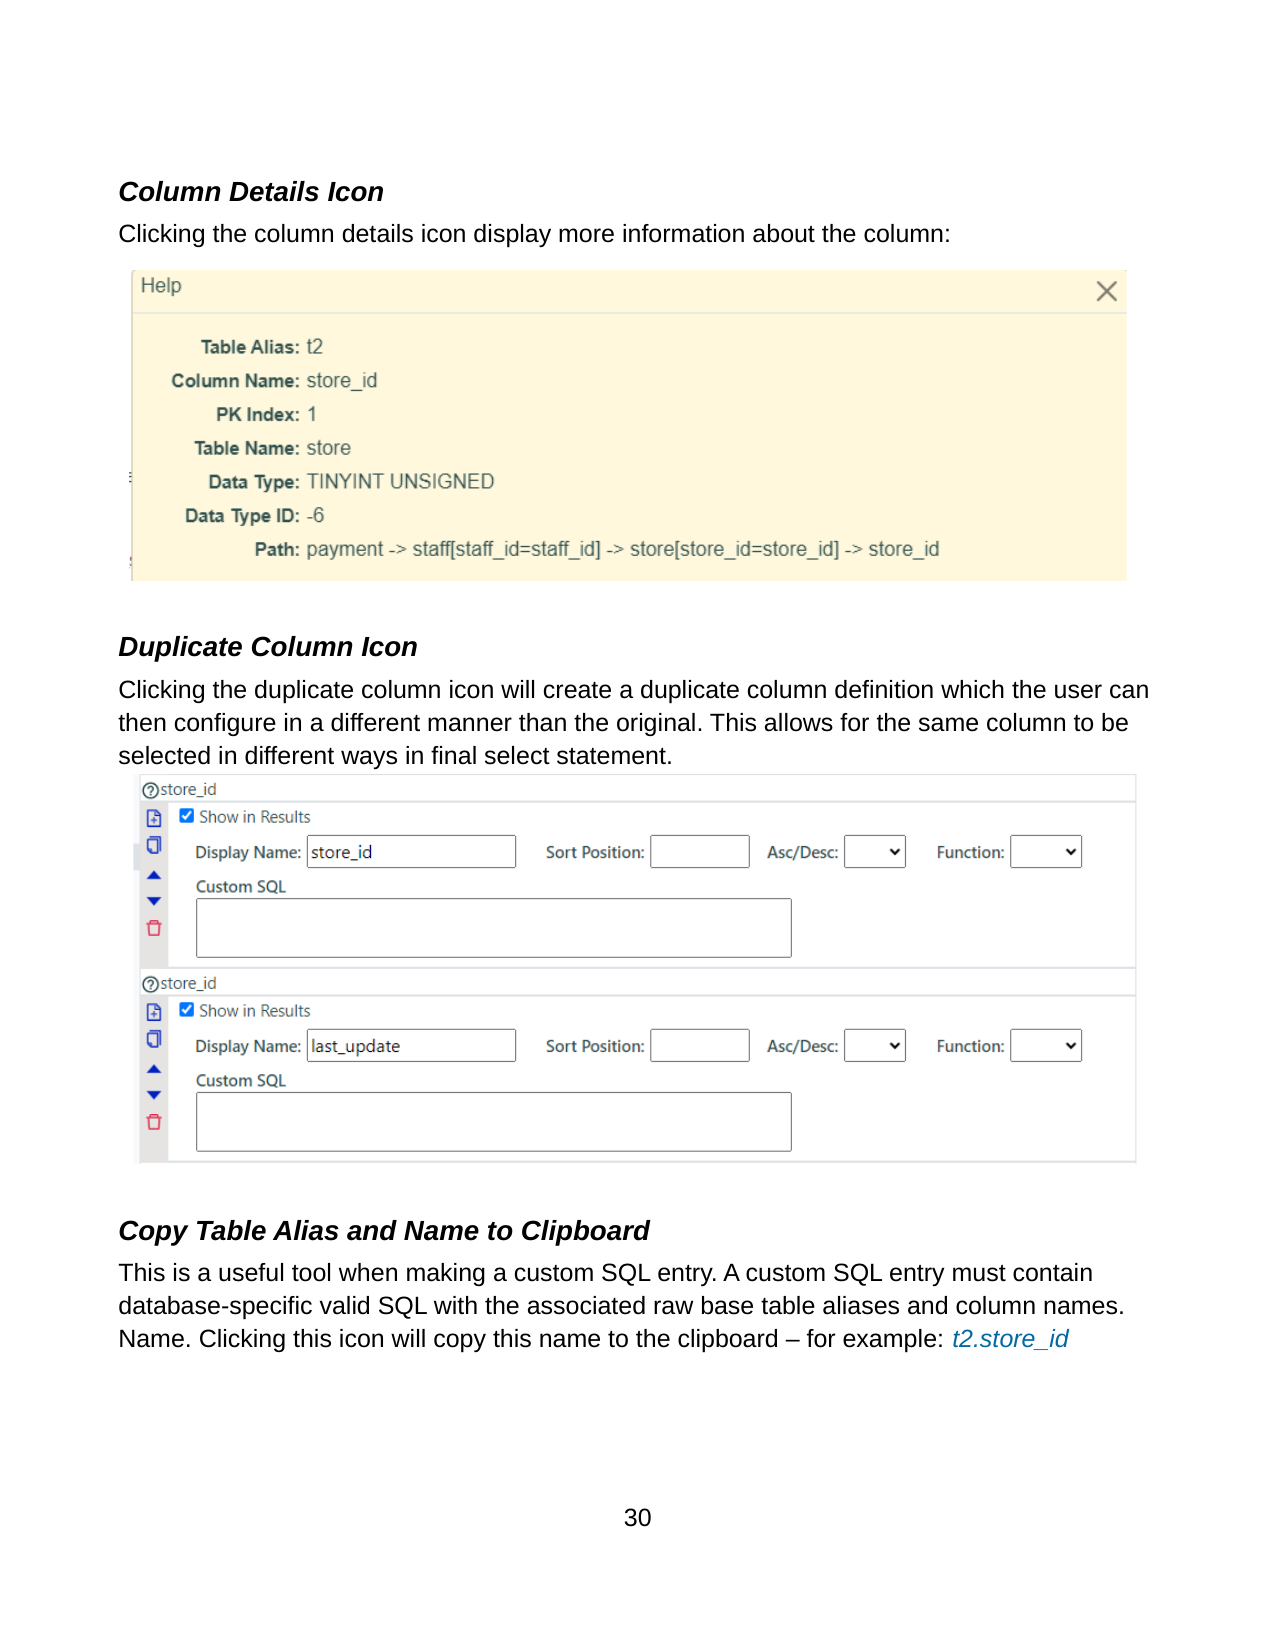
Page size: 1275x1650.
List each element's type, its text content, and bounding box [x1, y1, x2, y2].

text This is a useful tool when making a custom SQL entry. A custom SQL entry must contain database-specific valid SQL with the associated raw base table aliases and column names. Name. Clicking this icon will copy this name to the clipboard – for example: t2.store_id [118, 1258, 1157, 1353]
text Clicking the duplicate column icon will create a duplicate column definition which the user can then configure in a different manner than the original. This allows for the same column to be selected in different ways in final select statement. [118, 675, 1157, 769]
subtitle Copy Table Alias and Name to Clipboard [118, 1214, 1157, 1246]
subtitle Column Details Icon [118, 175, 1157, 207]
picture [129, 270, 1127, 581]
picture [133, 774, 1142, 1164]
subtitle Duplicate Column Icon [118, 630, 1157, 662]
text Clicking the column details icon display more information about the column: [118, 219, 1157, 248]
